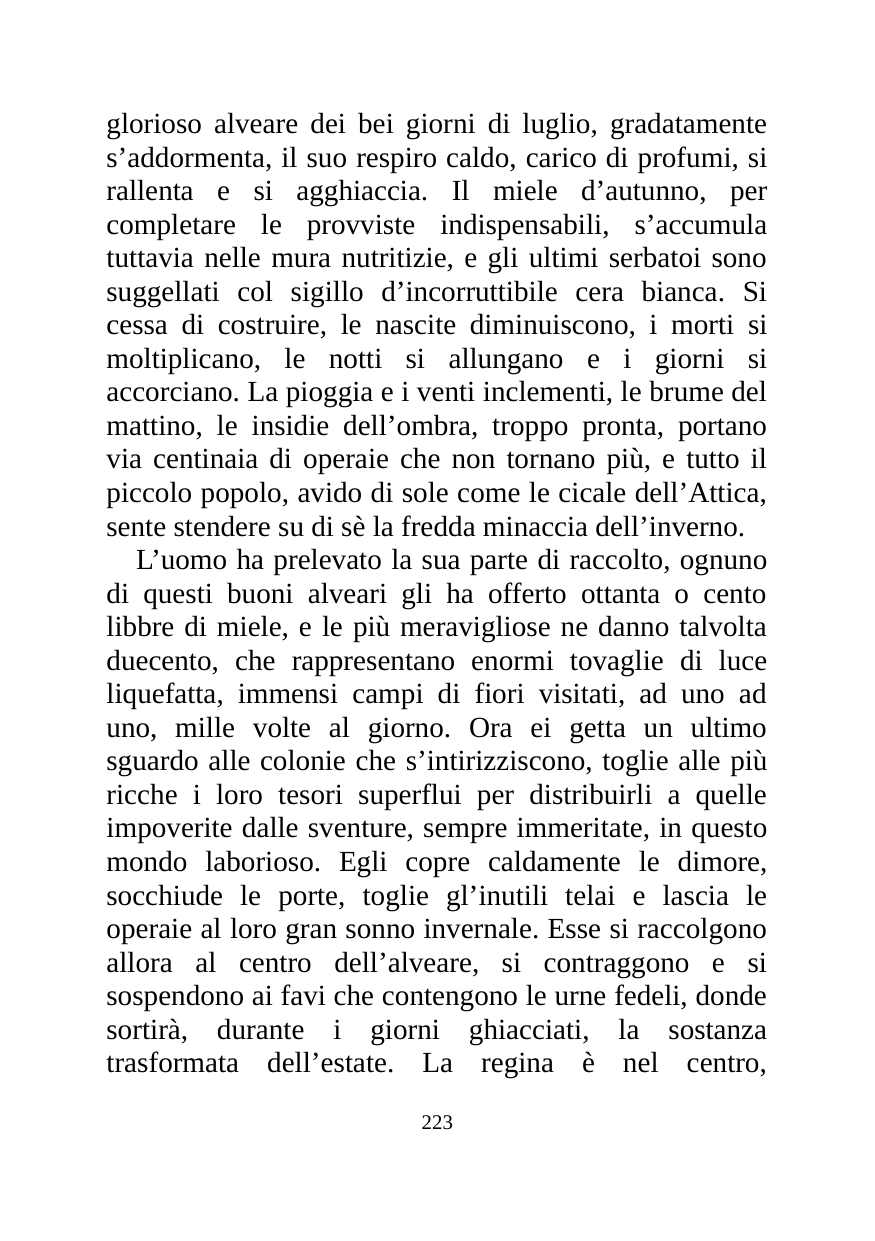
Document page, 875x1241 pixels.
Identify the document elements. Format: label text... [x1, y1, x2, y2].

text glorioso alveare dei bei giorni di luglio, gradatamente s’addormenta, il suo respiro caldo, carico di profumi, si rallenta e si agghiaccia. Il miele d’autunno, per completare le provviste indispensabili, s’accumula tuttavia nelle mura nutritizie, e gli ultimi serbatoi sono suggellati col sigillo d’incorruttibile cera bianca. Si cessa di costruire, le nascite diminuiscono, i morti si moltiplicano, le notti si allungano e i giorni si accorciano. La pioggia e i venti inclementi, le brume del mattino, le insidie dell’ombra, troppo pronta, portano via centinaia di operaie che non tornano più, e tutto il piccolo popolo, avido di sole come le cicale dell’Attica, sente stendere su di sè la fredda minaccia dell’inverno. [106, 106, 768, 542]
text L’uomo ha prelevato la sua parte di raccolto, ognuno di questi buoni alveari gli ha offerto ottanta o cento libbre di miele, e le più meravigliose ne danno talvolta duecento, che rappresentano enormi tovaglie di luce liquefatta, immensi campi di fiori visitati, ad uno ad uno, mille volte al giorno. Ora ei getta un ultimo sguardo alle colonie che s’intirizziscono, toglie alle più ricche i loro tesori superflui per distribuirli a quelle impoverite dalle sventure, sempre immeritate, in questo mondo laborioso. Egli copre caldamente le dimore, socchiude le porte, toglie gl’inutili telai e lascia le operaie al loro gran sonno invernale. Esse si raccolgono allora al centro dell’alveare, si contraggono e si sospendono ai favi che contengono le urne fedeli, donde sortirà, durante i giorni ghiacciati, la sostanza trasformata dell’estate. La regina è nel centro, [106, 542, 768, 1079]
